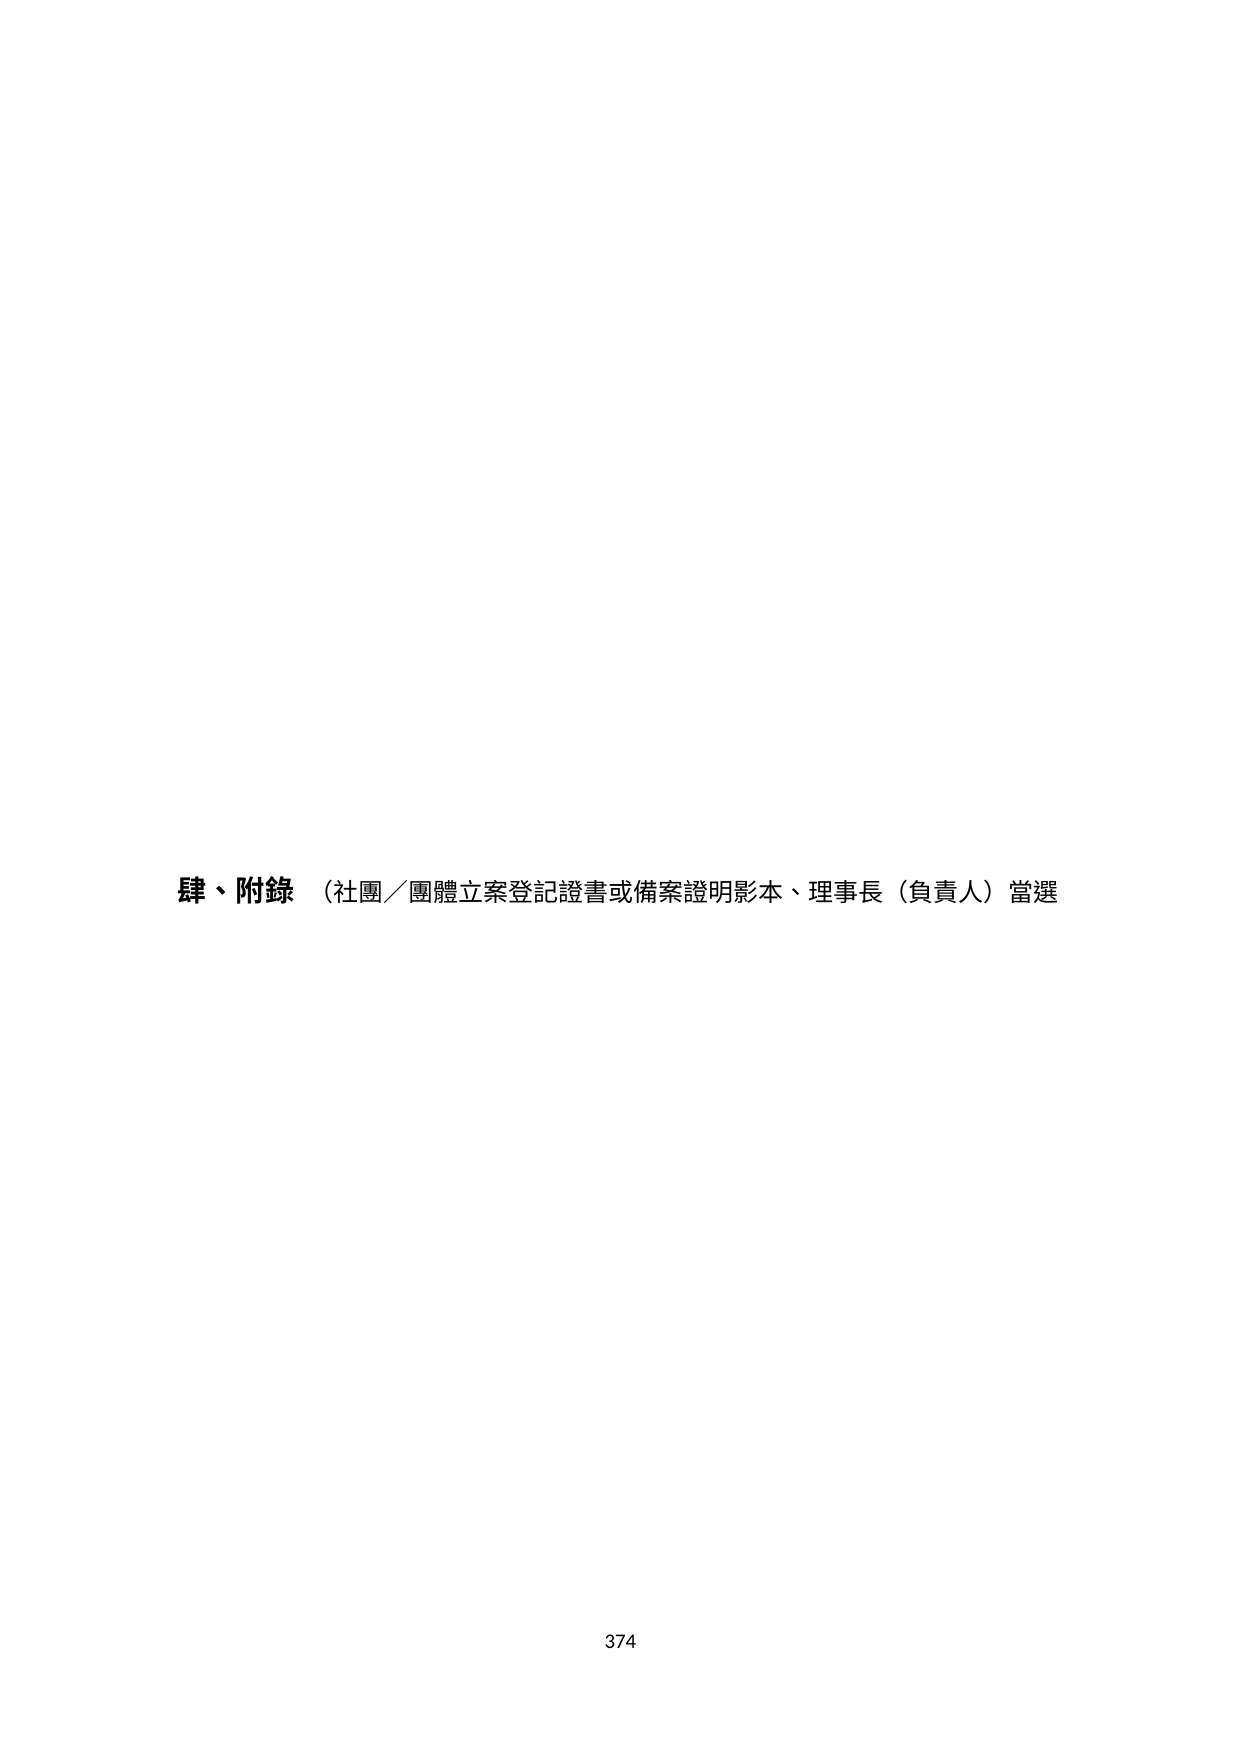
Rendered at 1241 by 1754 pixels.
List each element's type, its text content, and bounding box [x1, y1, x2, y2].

text 肆、附錄 （社團／團體立案登記證書或備案證明影本、理事長（負責人）當選 [177, 868, 1063, 910]
